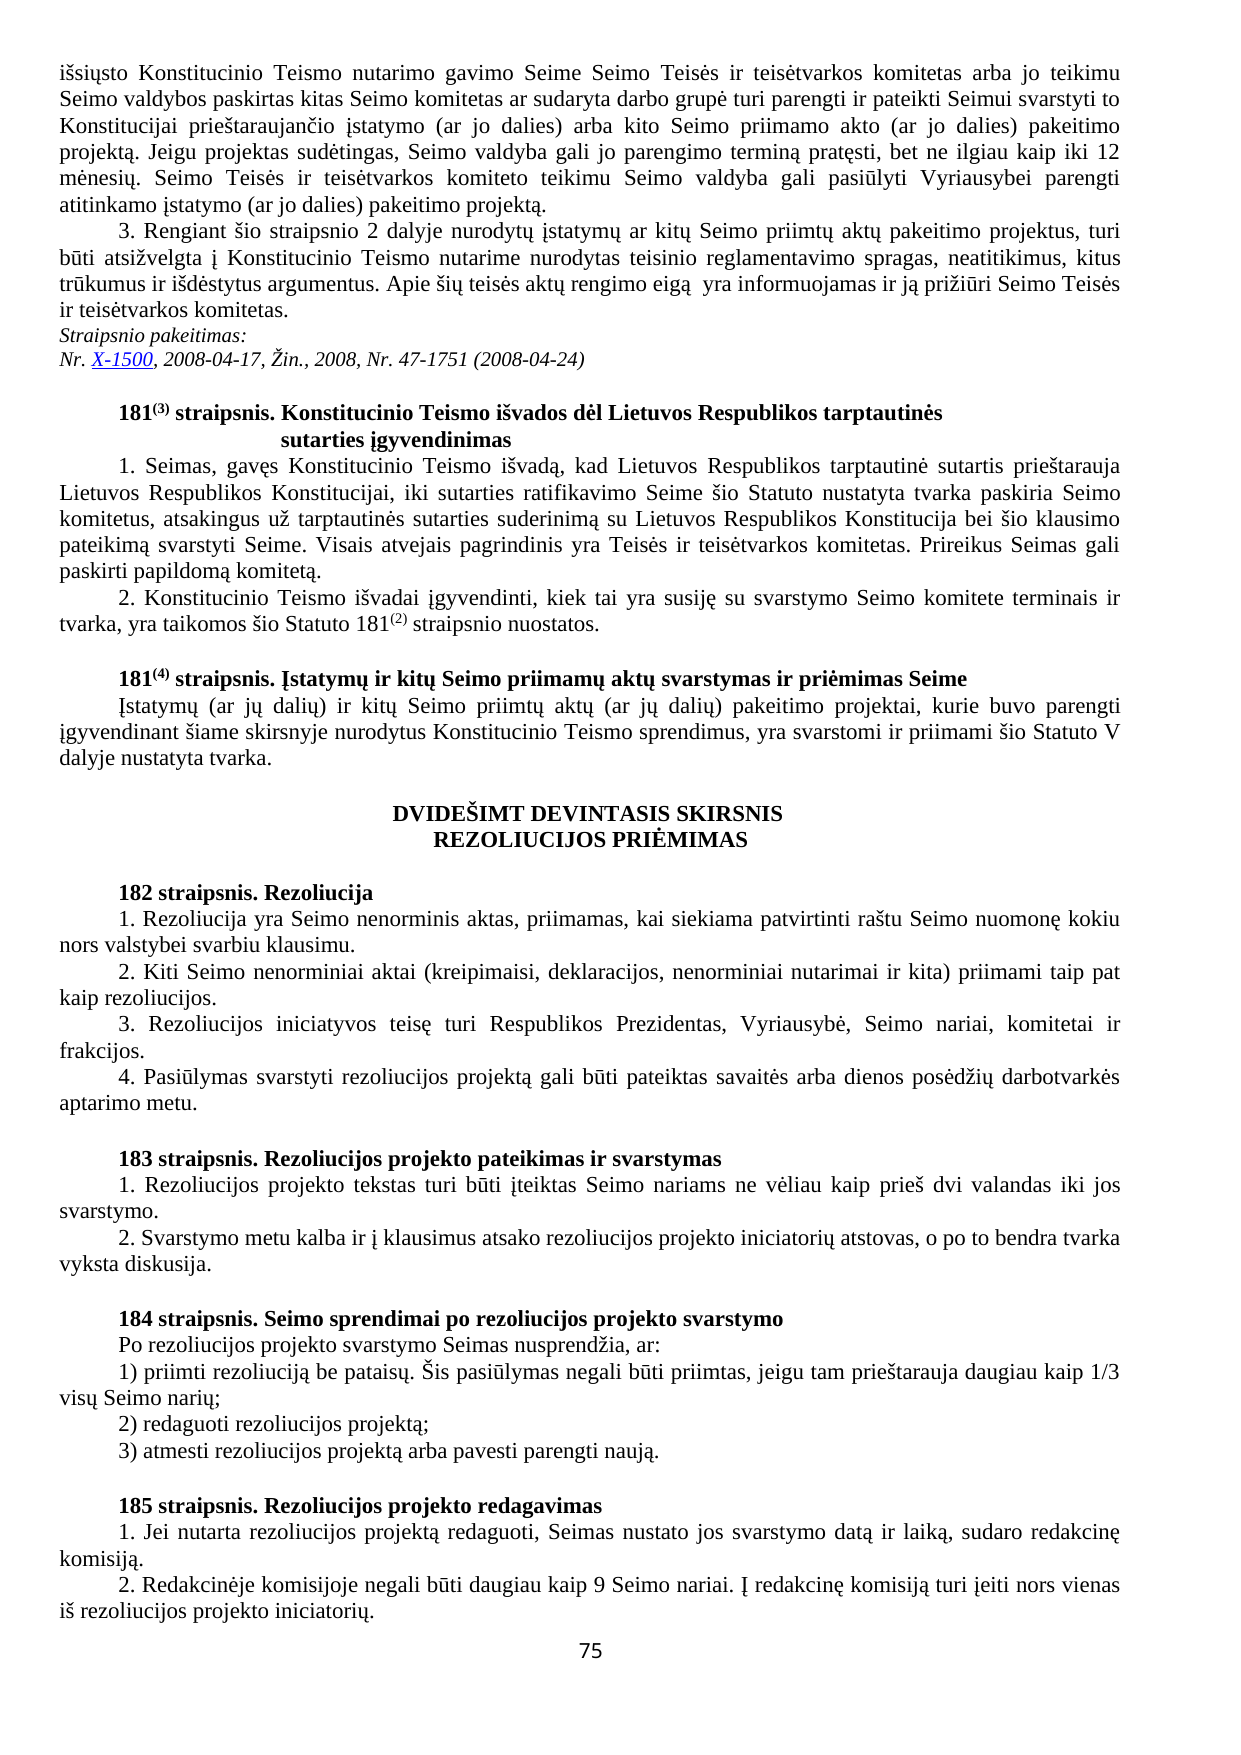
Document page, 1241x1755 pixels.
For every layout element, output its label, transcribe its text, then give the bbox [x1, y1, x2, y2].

text 184 straipsnis. Seimo sprendimai po rezoliucijos projekto svarstymo [59, 1305, 1122, 1331]
text 2) redaguoti rezoliucijos projektą; [59, 1411, 1122, 1437]
text 182 straipsnis. Rezoliucija [59, 879, 1122, 905]
text 181(3) straipsnis. Konstitucinio Teismo išvados dėl Lietuvos Respublikos tarptautinės [59, 399, 1122, 426]
text Straipsnio pakeitimas: [59, 323, 1122, 347]
text 2. Kiti Seimo nenorminiai aktai (kreipimaisi, deklaracijos, nenorminiai nutarimai ir kita) priimami taip pat kaip rezoliucijos. [59, 958, 1122, 1010]
text Įstatymų (ar jų dalių) ir kitų Seimo priimtų aktų (ar jų dalių) pakeitimo projektai, kurie buvo parengti įgyvendinant šiame skirsnyje nurodytus Konstitucinio Teismo sprendimus, yra svarstomi ir priimami šio Statuto V dalyje nustatyta tvarka. [59, 692, 1122, 771]
text 185 straipsnis. Rezoliucijos projekto redagavimas [59, 1492, 1122, 1518]
text DVIDEŠIMT DEVINTASIS SKIRSNIS [59, 799, 1122, 826]
text 4. Pasiūlymas svarstyti rezoliucijos projektą gali būti pateiktas savaitės arba dienos posėdžių darbotvarkės aptarimo metu. [59, 1063, 1122, 1116]
text 2. Konstitucinio Teismo išvadai įgyvendinti, kiek tai yra susiję su svarstymo Seimo komitete terminais ir tvarka, yra taikomos šio Statuto 181(2) straipsnio nuostatos. [59, 584, 1122, 637]
text 183 straipsnis. Rezoliucijos projekto pateikimas ir svarstymas [59, 1144, 1122, 1171]
text 1. Jei nutarta rezoliucijos projektą redaguoti, Seimas nustato jos svarstymo datą ir laiką, sudaro redakcinę komisiją. [59, 1518, 1122, 1571]
text sutarties įgyvendinimas [59, 426, 1122, 452]
text REZOLIUCIJOS PRIĖMIMAS [59, 826, 1122, 852]
text 3) atmesti rezoliucijos projektą arba pavesti parengti naują. [59, 1437, 1122, 1463]
text 181(4) straipsnis. Įstatymų ir kitų Seimo priimamų aktų svarstymas ir priėmimas Seime [59, 665, 1122, 692]
text išsiųsto Konstitucinio Teismo nutarimo gavimo Seime Seimo Teisės ir teisėtvarkos komitetas arba jo teikimu Seimo valdybos paskirtas kitas Seimo komitetas ar sudaryta darbo grupė turi parengti ir pateikti Seimui svarstyti to Konstitucijai prieštaraujančio įstatymo (ar jo dalies) arba kito Seimo priimamo akto (ar jo dalies) pakeitimo projektą. Jeigu projektas sudėtingas, Seimo valdyba gali jo parengimo terminą pratęsti, bet ne ilgiau kaip iki 12 mėnesių. Seimo Teisės ir teisėtvarkos komiteto teikimu Seimo valdyba gali pasiūlyti Vyriausybei parengti atitinkamo įstatymo (ar jo dalies) pakeitimo projektą. [59, 59, 1122, 217]
text 3. Rezoliucijos iniciatyvos teisę turi Respublikos Prezidentas, Vyriausybė, Seimo nariai, komitetai ir frakcijos. [59, 1010, 1122, 1063]
text Po rezoliucijos projekto svarstymo Seimas nusprendžia, ar: [59, 1331, 1122, 1358]
text 3. Rengiant šio straipsnio 2 dalyje nurodytų įstatymų ar kitų Seimo priimtų aktų pakeitimo projektus, turi būti atsižvelgta į Konstitucinio Teismo nutarime nurodytas teisinio reglamentavimo spragas, neatitikimus, kitus trūkumus ir išdėstytus argumentus. Apie šių teisės aktų rengimo eigą yra informuojamas ir ją prižiūri Seimo Teisės ir teisėtvarkos komitetas. [59, 217, 1122, 323]
text 1. Seimas, gavęs Konstitucinio Teismo išvadą, kad Lietuvos Respublikos tarptautinė sutartis prieštarauja Lietuvos Respublikos Konstitucijai, iki sutarties ratifikavimo Seime šio Statuto nustatyta tvarka paskiria Seimo komitetus, atsakingus už tarptautinės sutarties suderinimą su Lietuvos Respublikos Konstitucija bei šio klausimo pateikimą svarstyti Seime. Visais atvejais pagrindinis yra Teisės ir teisėtvarkos komitetas. Prireikus Seimas gali paskirti papildomą komitetą. [59, 452, 1122, 584]
text 1. Rezoliucija yra Seimo nenorminis aktas, priimamas, kai siekiama patvirtinti raštu Seimo nuomonę kokiu nors valstybei svarbiu klausimu. [59, 905, 1122, 958]
text 2. Redakcinėje komisijoje negali būti daugiau kaip 9 Seimo nariai. Į redakcinę komisiją turi įeiti nors vienas iš rezoliucijos projekto iniciatorių. [59, 1571, 1122, 1624]
text Nr. X-1500, 2008-04-17, Žin., 2008, Nr. 47-1751 (2008-04-24) [59, 347, 1122, 371]
text 1. Rezoliucijos projekto tekstas turi būti įteiktas Seimo nariams ne vėliau kaip prieš dvi valandas iki jos svarstymo. [59, 1171, 1122, 1224]
text 1) priimti rezoliuciją be pataisų. Šis pasiūlymas negali būti priimtas, jeigu tam prieštarauja daugiau kaip 1/3 visų Seimo narių; [59, 1358, 1122, 1411]
text 2. Svarstymo metu kalba ir į klausimus atsako rezoliucijos projekto iniciatorių atstovas, o po to bendra tvarka vyksta diskusija. [59, 1224, 1122, 1276]
